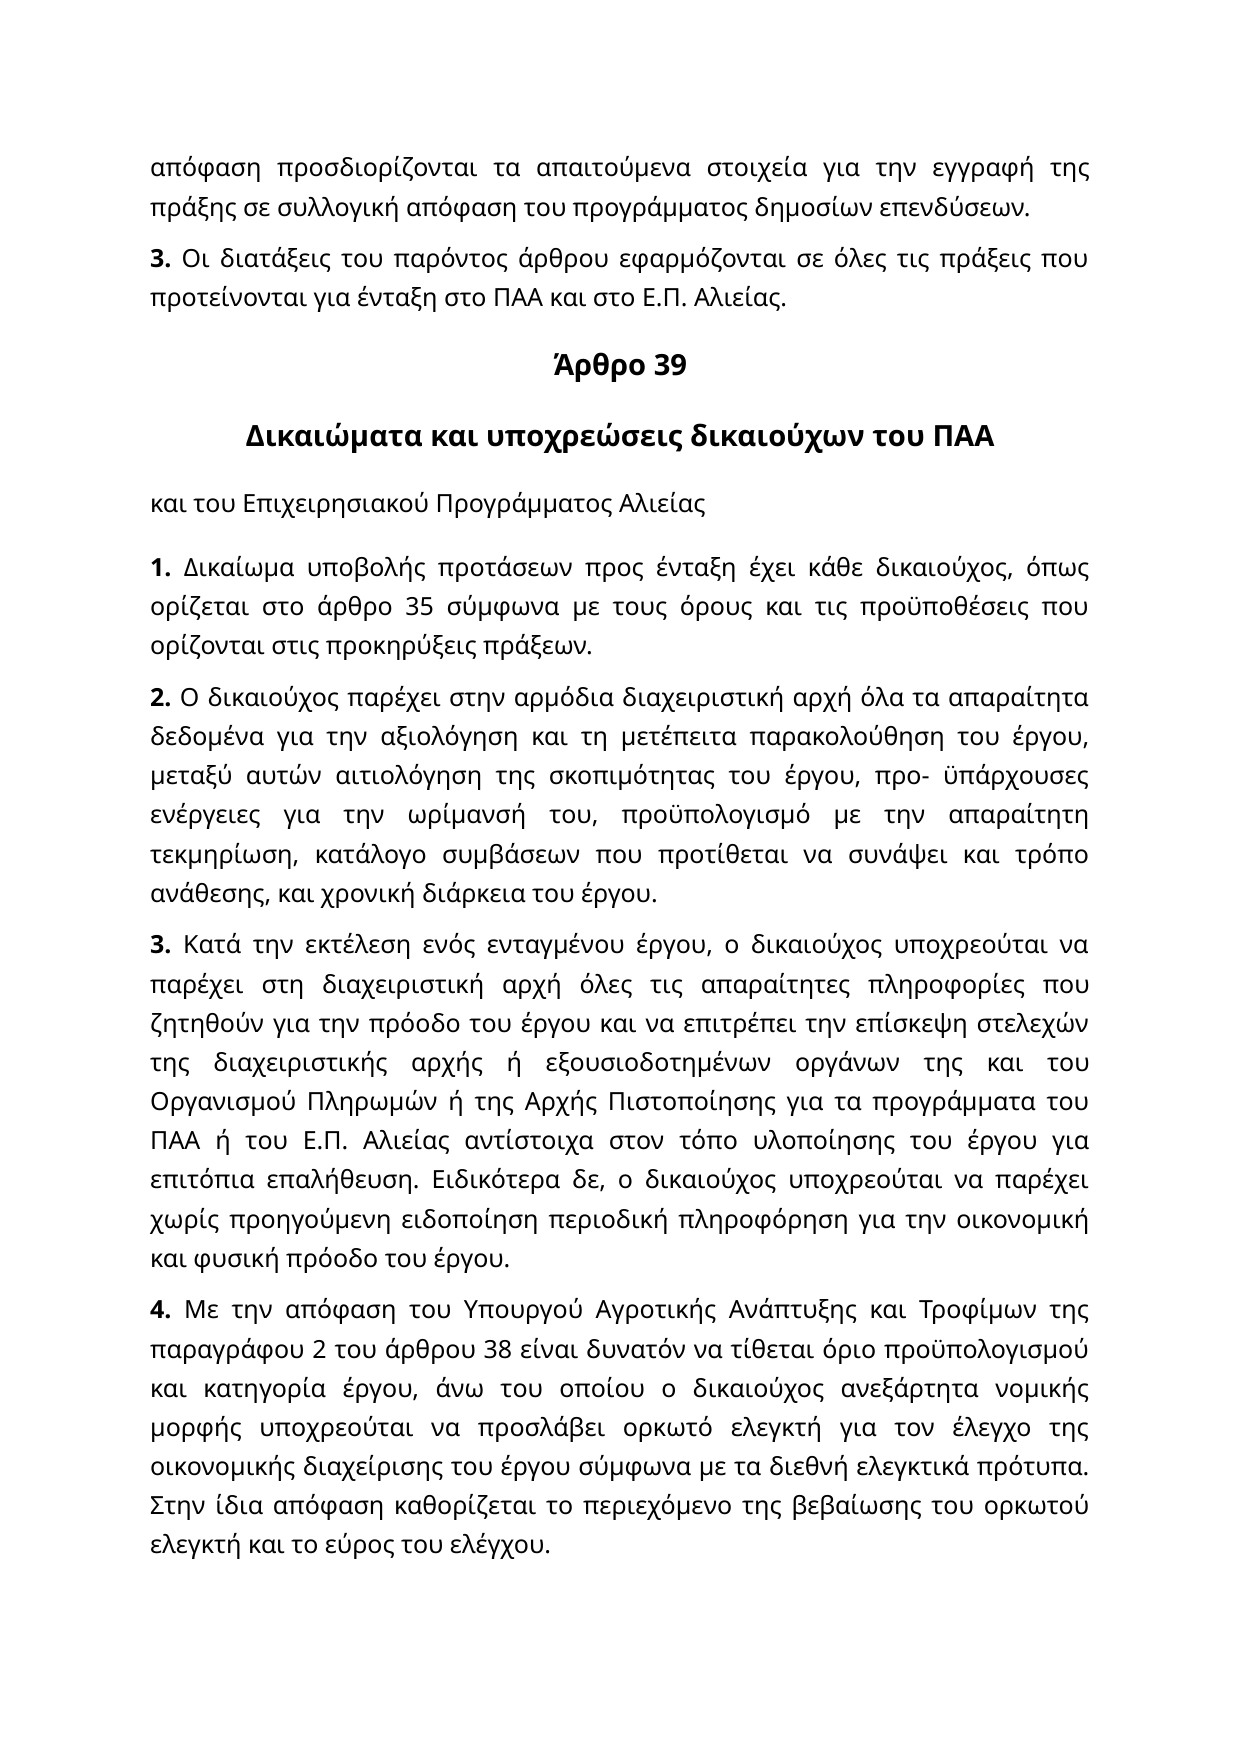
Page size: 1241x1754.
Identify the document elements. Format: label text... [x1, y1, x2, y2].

text 3. Κατά την εκτέλεση ενός ενταγμένου έργου, ο δικαιούχος υποχρεούται να παρέχει στη διαχειριστική αρχή όλες τις απαραίτητες πληροφορίες που ζητηθούν για την πρόοδο του έργου και να επιτρέπει την επίσκεψη στελεχών της διαχειριστικής αρχής ή εξουσιοδοτημένων οργάνων της και του Οργανισμού Πληρωμών ή της Αρχής Πιστοποίησης για τα προγράμματα του ΠΑΑ ή του Ε.Π. Αλιείας αντίστοιχα στον τόπο υλοποίησης του έργου για επιτόπια επαλήθευση. Ειδικότερα δε, ο δικαιούχος υποχρεούται να παρέχει χωρίς προηγούμενη ειδοποίηση περιοδική πληροφόρηση για την οικονομική και φυσική πρόοδο του έργου. [150, 927, 1090, 1274]
text 2. Ο δικαιούχος παρέχει στην αρμόδια διαχειριστική αρχή όλα τα απαραίτητα δεδομένα για την αξιολόγηση και τη μετέπειτα παρακολούθηση του έργου, μεταξύ αυτών αιτιολόγηση της σκοπιμότητας του έργου, προ- ϋπάρχουσες ενέργειες για την ωρίμανσή του, προϋπολογισμό με την απαραίτητη τεκμηρίωση, κατάλογο συμβάσεων που προτίθεται να συνάψει και τρόπο ανάθεσης, και χρονική διάρκεια του έργου. [150, 679, 1090, 909]
text 4. Με την απόφαση του Υπουργού Αγροτικής Ανάπτυξης και Τροφίμων της παραγράφου 2 του άρθρου 38 είναι δυνατόν να τίθεται όριο προϋπολογισμού και κατηγορία έργου, άνω του οποίου ο δικαιούχος ανεξάρτητα νομικής μορφής υποχρεούται να προσλάβει ορκωτό ελεγκτή για τον έλεγχο της οικονομικής διαχείρισης του έργου σύμφωνα με τα διεθνή ελεγκτικά πρότυπα. Στην ίδια απόφαση καθορίζεται το περιεχόμενο της βεβαίωσης του ορκωτού ελεγκτή και το εύρος του ελέγχου. [150, 1292, 1090, 1561]
text 1. Δικαίωμα υποβολής προτάσεων προς ένταξη έχει κάθε δικαιούχος, όπως ορίζεται στο άρθρο 35 σύμφωνα με τους όρους και τις προϋποθέσεις που ορίζονται στις προκηρύξεις πράξεων. [150, 549, 1090, 662]
text και του Επιχειρησιακού Προγράμματος Αλιείας [150, 485, 1090, 519]
text 3. Οι διατάξεις του παρόντος άρθρου εφαρμόζονται σε όλες τις πράξεις που προτείνονται για ένταξη στο ΠΑΑ και στο Ε.Π. Αλιείας. [150, 241, 1090, 314]
subtitle Άρθρο 39 [150, 344, 1090, 384]
text απόφαση προσδιορίζονται τα απαιτούμενα στοιχεία για την εγγραφή της πράξης σε συλλογική απόφαση του προγράμματος δημοσίων επενδύσεων. [150, 150, 1090, 223]
subtitle Δικαιώματα και υποχρεώσεις δικαιούχων του ΠΑΑ [150, 415, 1090, 454]
